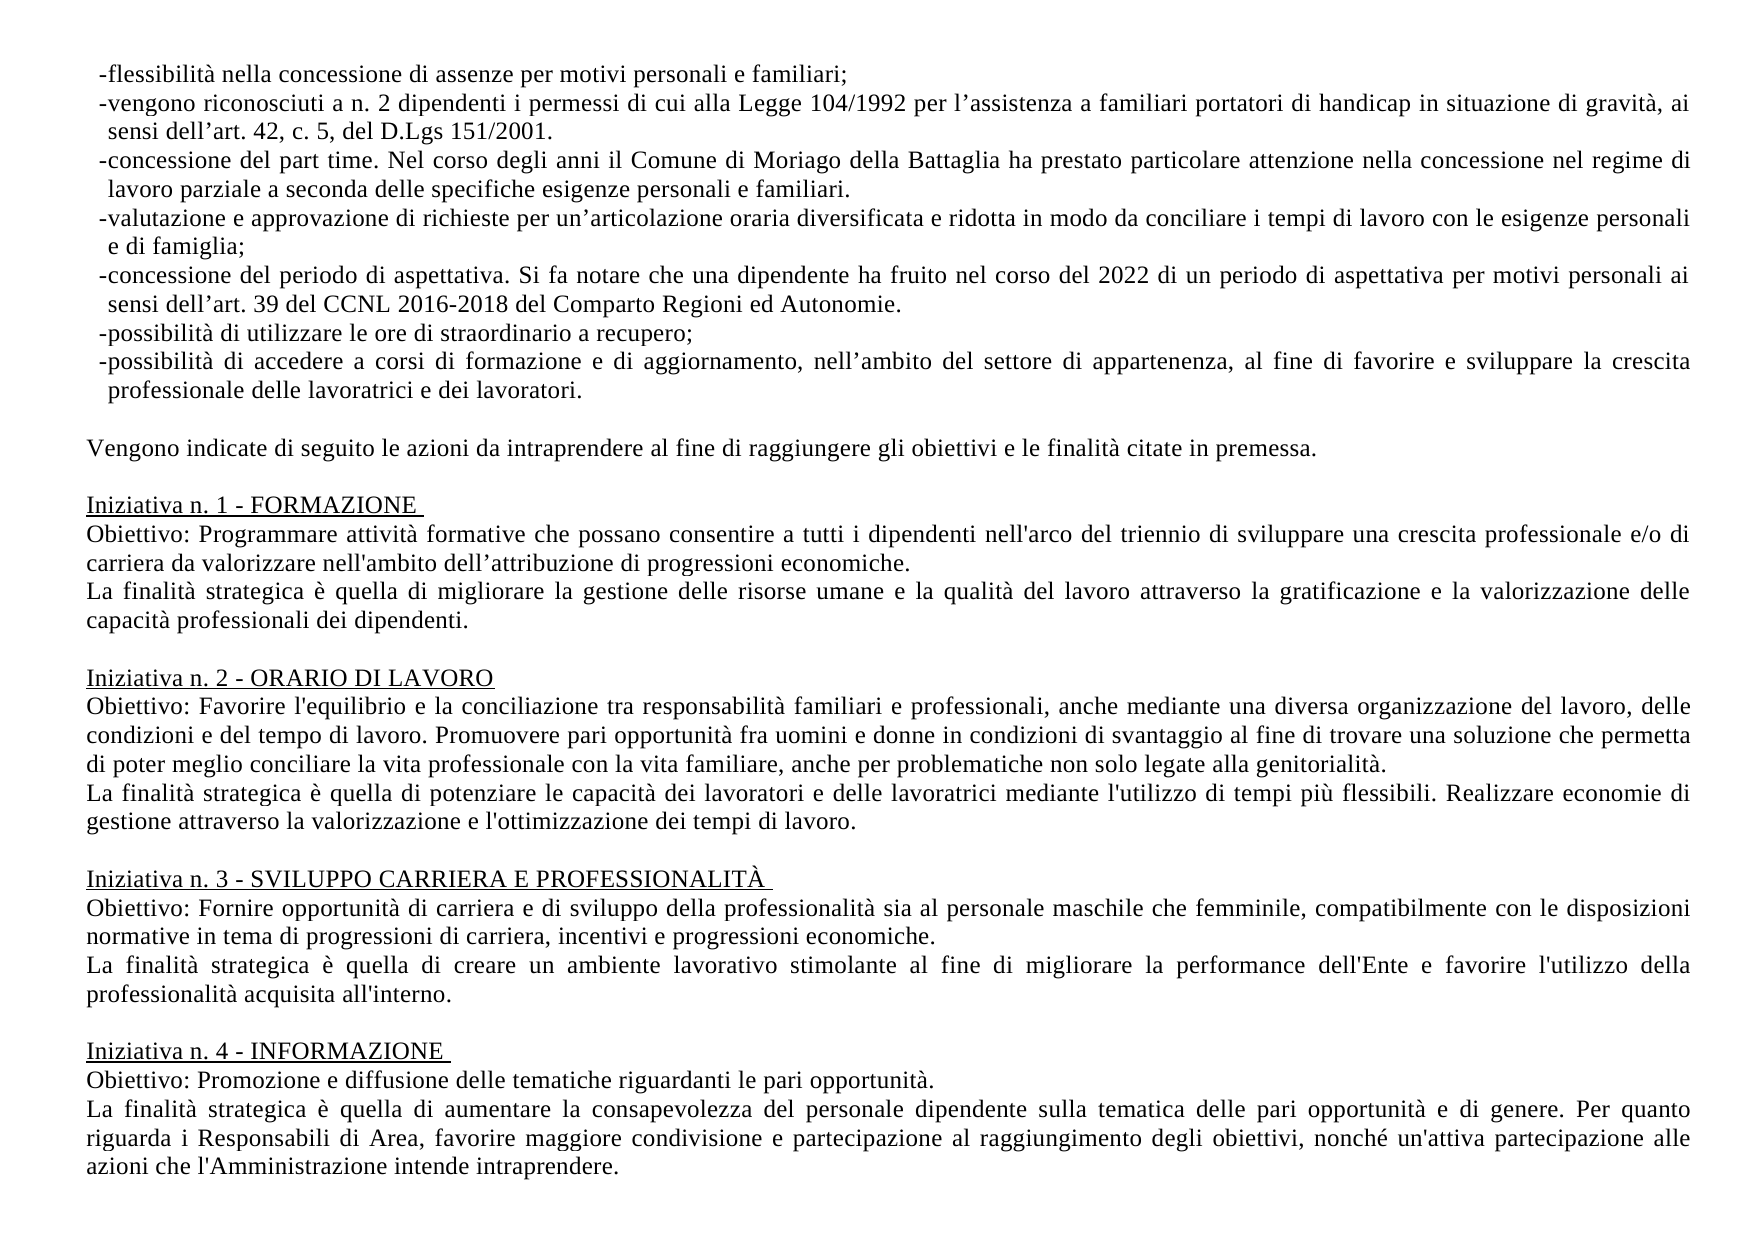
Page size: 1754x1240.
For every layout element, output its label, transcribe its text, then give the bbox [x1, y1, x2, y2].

text Iniziativa n. 4 - INFORMAZIONE [86, 1036, 1695, 1065]
text Iniziativa n. 3 - SVILUPPO CARRIERA E PROFESSIONALITÀ [86, 864, 1695, 893]
text La finalità strategica è quella di creare un ambiente lavorativo stimolante al fine di migliorare la performance dell'Ente e favorire l'utilizzo della professionalità acquisita all'interno. [86, 950, 1695, 1008]
list vengono riconosciuti a n. 2 dipendenti i permessi di cui alla Legge 104/1992 per l’assistenza a familiari portatori di handicap in situazione di gravità, ai sensi dell’art. 42, c. 5, del D.Lgs 151/2001. [98, 88, 1695, 145]
text Vengono indicate di seguito le azioni da intraprendere al fine di raggiungere gli obiettivi e le finalità citate in premessa. [86, 433, 1695, 461]
list concessione del periodo di aspettativa. Si fa notare che una dipendente ha fruito nel corso del 2022 di un periodo di aspettativa per motivi personali ai sensi dell’art. 39 del CCNL 2016-2018 del Comparto Regioni ed Autonomie. [98, 260, 1695, 318]
list possibilità di accedere a corsi di formazione e di aggiornamento, nell’ambito del settore di appartenenza, al fine di favorire e sviluppare la crescita professionale delle lavoratrici e dei lavoratori. [98, 346, 1695, 404]
text La finalità strategica è quella di potenziare le capacità dei lavoratori e delle lavoratrici mediante l'utilizzo di tempi più flessibili. Realizzare economie di gestione attraverso la valorizzazione e l'ottimizzazione dei tempi di lavoro. [86, 778, 1695, 835]
list valutazione e approvazione di richieste per un’articolazione oraria diversificata e ridotta in modo da conciliare i tempi di lavoro con le esigenze personali e di famiglia; [98, 203, 1695, 260]
list possibilità di utilizzare le ore di straordinario a recupero; [98, 318, 1695, 346]
text La finalità strategica è quella di aumentare la consapevolezza del personale dipendente sulla tematica delle pari opportunità e di genere. Per quanto riguarda i Responsabili di Area, favorire maggiore condivisione e partecipazione al raggiungimento degli obiettivi, nonché un'attiva partecipazione alle azioni che l'Amministrazione intende intraprendere. [86, 1094, 1695, 1180]
list flessibilità nella concessione di assenze per motivi personali e familiari; [98, 59, 1695, 88]
list concessione del part time. Nel corso degli anni il Comune di Moriago della Battaglia ha prestato particolare attenzione nella concessione nel regime di lavoro parziale a seconda delle specifiche esigenze personali e familiari. [98, 145, 1695, 203]
text Obiettivo: Programmare attività formative che possano consentire a tutti i dipendenti nell'arco del triennio di sviluppare una crescita professionale e/o di carriera da valorizzare nell'ambito dell’attribuzione di progressioni economiche. [86, 519, 1695, 576]
text Obiettivo: Fornire opportunità di carriera e di sviluppo della professionalità sia al personale maschile che femminile, compatibilmente con le disposizioni normative in tema di progressioni di carriera, incentivi e progressioni economiche. [86, 893, 1695, 950]
text Iniziativa n. 1 - FORMAZIONE [86, 490, 1695, 519]
text Iniziativa n. 2 - ORARIO DI LAVORO [86, 663, 1695, 691]
text Obiettivo: Favorire l'equilibrio e la conciliazione tra responsabilità familiari e professionali, anche mediante una diversa organizzazione del lavoro, delle condizioni e del tempo di lavoro. Promuovere pari opportunità fra uomini e donne in condizioni di svantaggio al fine di trovare una soluzione che permetta di poter meglio conciliare la vita professionale con la vita familiare, anche per problematiche non solo legate alla genitorialità. [86, 691, 1695, 778]
text La finalità strategica è quella di migliorare la gestione delle risorse umane e la qualità del lavoro attraverso la gratificazione e la valorizzazione delle capacità professionali dei dipendenti. [86, 576, 1695, 634]
text Obiettivo: Promozione e diffusione delle tematiche riguardanti le pari opportunità. [86, 1065, 1695, 1094]
